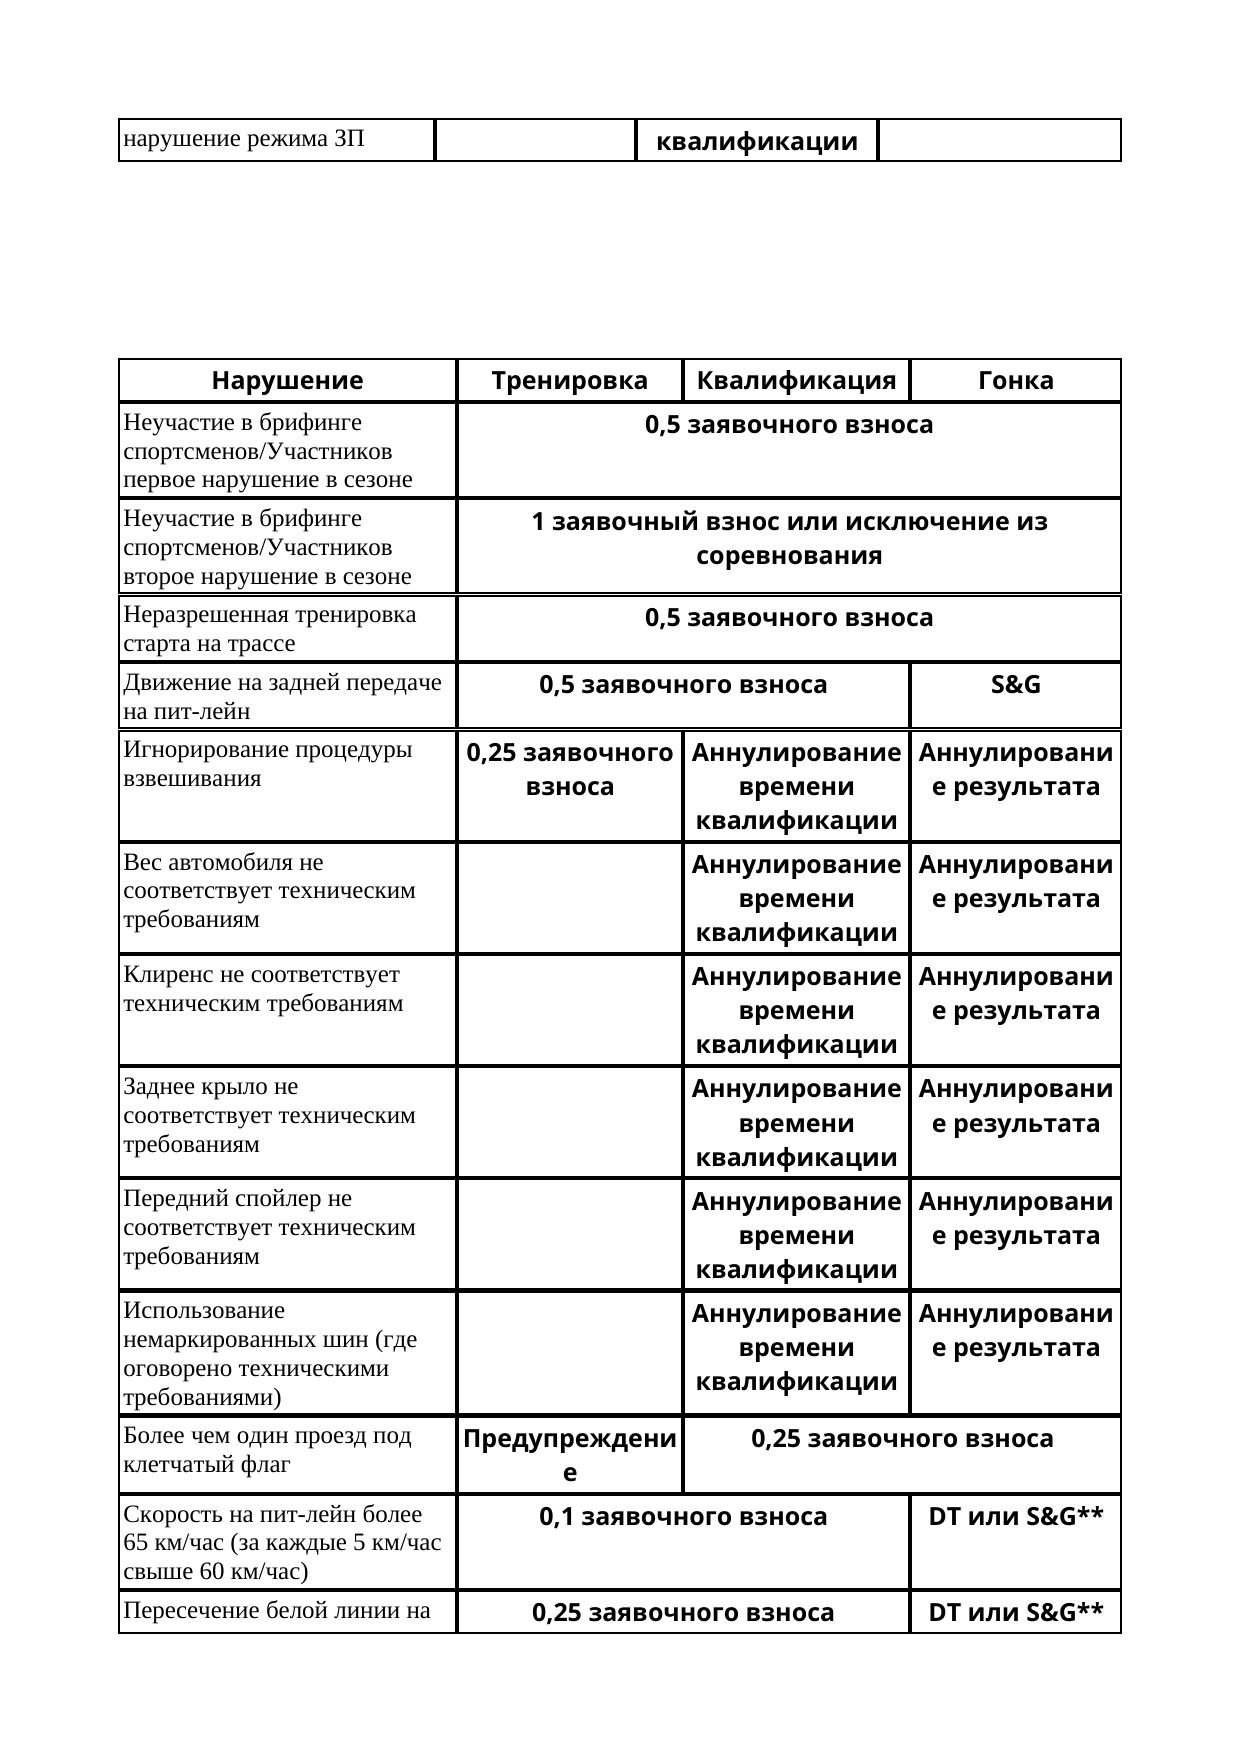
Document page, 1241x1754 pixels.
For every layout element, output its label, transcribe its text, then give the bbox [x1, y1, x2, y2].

table_cell Аннулирование времени квалификации [685, 1068, 908, 1176]
table_cell Использование немаркированных шин (где оговорено техническими требованиями) [120, 1293, 455, 1413]
table_cell 0,5 заявочного взноса [459, 597, 1120, 660]
table_cell Аннулирование времени квалификации [685, 844, 908, 952]
table_cell [459, 844, 681, 952]
table_cell Движение на задней передаче на пит-лейн [120, 664, 455, 727]
table_cell Аннулирование результата [912, 1293, 1120, 1413]
table_cell Аннулирование времени квалификации [685, 956, 908, 1064]
table_header Тренировка [459, 360, 681, 400]
text Перечень нарушений и запрещенных действий [118, 280, 1122, 314]
table_cell квалификации [638, 120, 876, 160]
table_cell Аннулирование результата [912, 1180, 1120, 1288]
table_cell Аннулирование времени квалификации [685, 1180, 908, 1288]
table_cell Пересечение белой линии на [120, 1592, 455, 1632]
table_cell S&G [912, 664, 1120, 727]
table_cell Аннулирование результата [912, 1068, 1120, 1176]
table_cell 0,1 заявочного взноса [459, 1496, 908, 1588]
table_cell Вес автомобиля не соответствует техническим требованиям [120, 844, 455, 952]
table_cell Игнорирование процедуры взвешивания [120, 732, 455, 840]
table_cell Более чем один проезд под клетчатый флаг [120, 1418, 455, 1492]
table_cell Аннулирование времени квалификации [685, 732, 908, 840]
text Таблица N 18 [118, 241, 1122, 274]
table_cell [880, 120, 1120, 160]
table_cell Скорость на пит-лейн более 65 км/час (за каждые 5 км/час свыше 60 км/час) [120, 1496, 455, 1588]
table_cell нарушение режима ЗП [120, 120, 433, 160]
table_cell Неразрешенная тренировка старта на трассе [120, 597, 455, 660]
table_cell DT или S&G** [912, 1496, 1120, 1588]
table_cell DT или S&G** [912, 1592, 1120, 1632]
table_cell [459, 1180, 681, 1288]
table_cell Передний спойлер не соответствует техническим требованиям [120, 1180, 455, 1288]
table_cell 0,5 заявочного взноса [459, 664, 908, 727]
table_cell 0,5 заявочного взноса [459, 404, 1120, 496]
table_header Нарушение [120, 360, 455, 400]
table_header Квалификация [685, 360, 908, 400]
table_cell Предупреждение [459, 1418, 681, 1492]
table_cell 0,25 заявочного взноса [459, 1592, 908, 1632]
table_cell 0,25 заявочного взноса [685, 1418, 1120, 1492]
table_cell Клиренс не соответствует техническим требованиям [120, 956, 455, 1064]
table_header Гонка [912, 360, 1120, 400]
table_cell Аннулирование результата [912, 844, 1120, 952]
table_cell Заднее крыло не соответствует техническим требованиям [120, 1068, 455, 1176]
table_cell [459, 1068, 681, 1176]
table_cell Неучастие в брифинге спортсменов/Участников первое нарушение в сезоне [120, 404, 455, 496]
table_cell [459, 1293, 681, 1413]
table_cell 0,25 заявочного взноса [459, 732, 681, 840]
table_cell Неучастие в брифинге спортсменов/Участников второе нарушение в сезоне [120, 500, 455, 592]
table_cell Аннулирование результата [912, 956, 1120, 1064]
table_cell [459, 956, 681, 1064]
text 23.5. Для кольцевых гонок перечень нарушений и запрещенных действий в различных заездах соревнования приведен в Таблице N 18 [118, 162, 1122, 235]
table_cell 1 заявочный взнос или исключение из соревнования [459, 500, 1120, 592]
table_cell [437, 120, 634, 160]
table_cell Аннулирование результата [912, 732, 1120, 840]
text в кольцевых гонках [118, 319, 1122, 353]
table_cell Аннулирование времени квалификации [685, 1293, 908, 1413]
